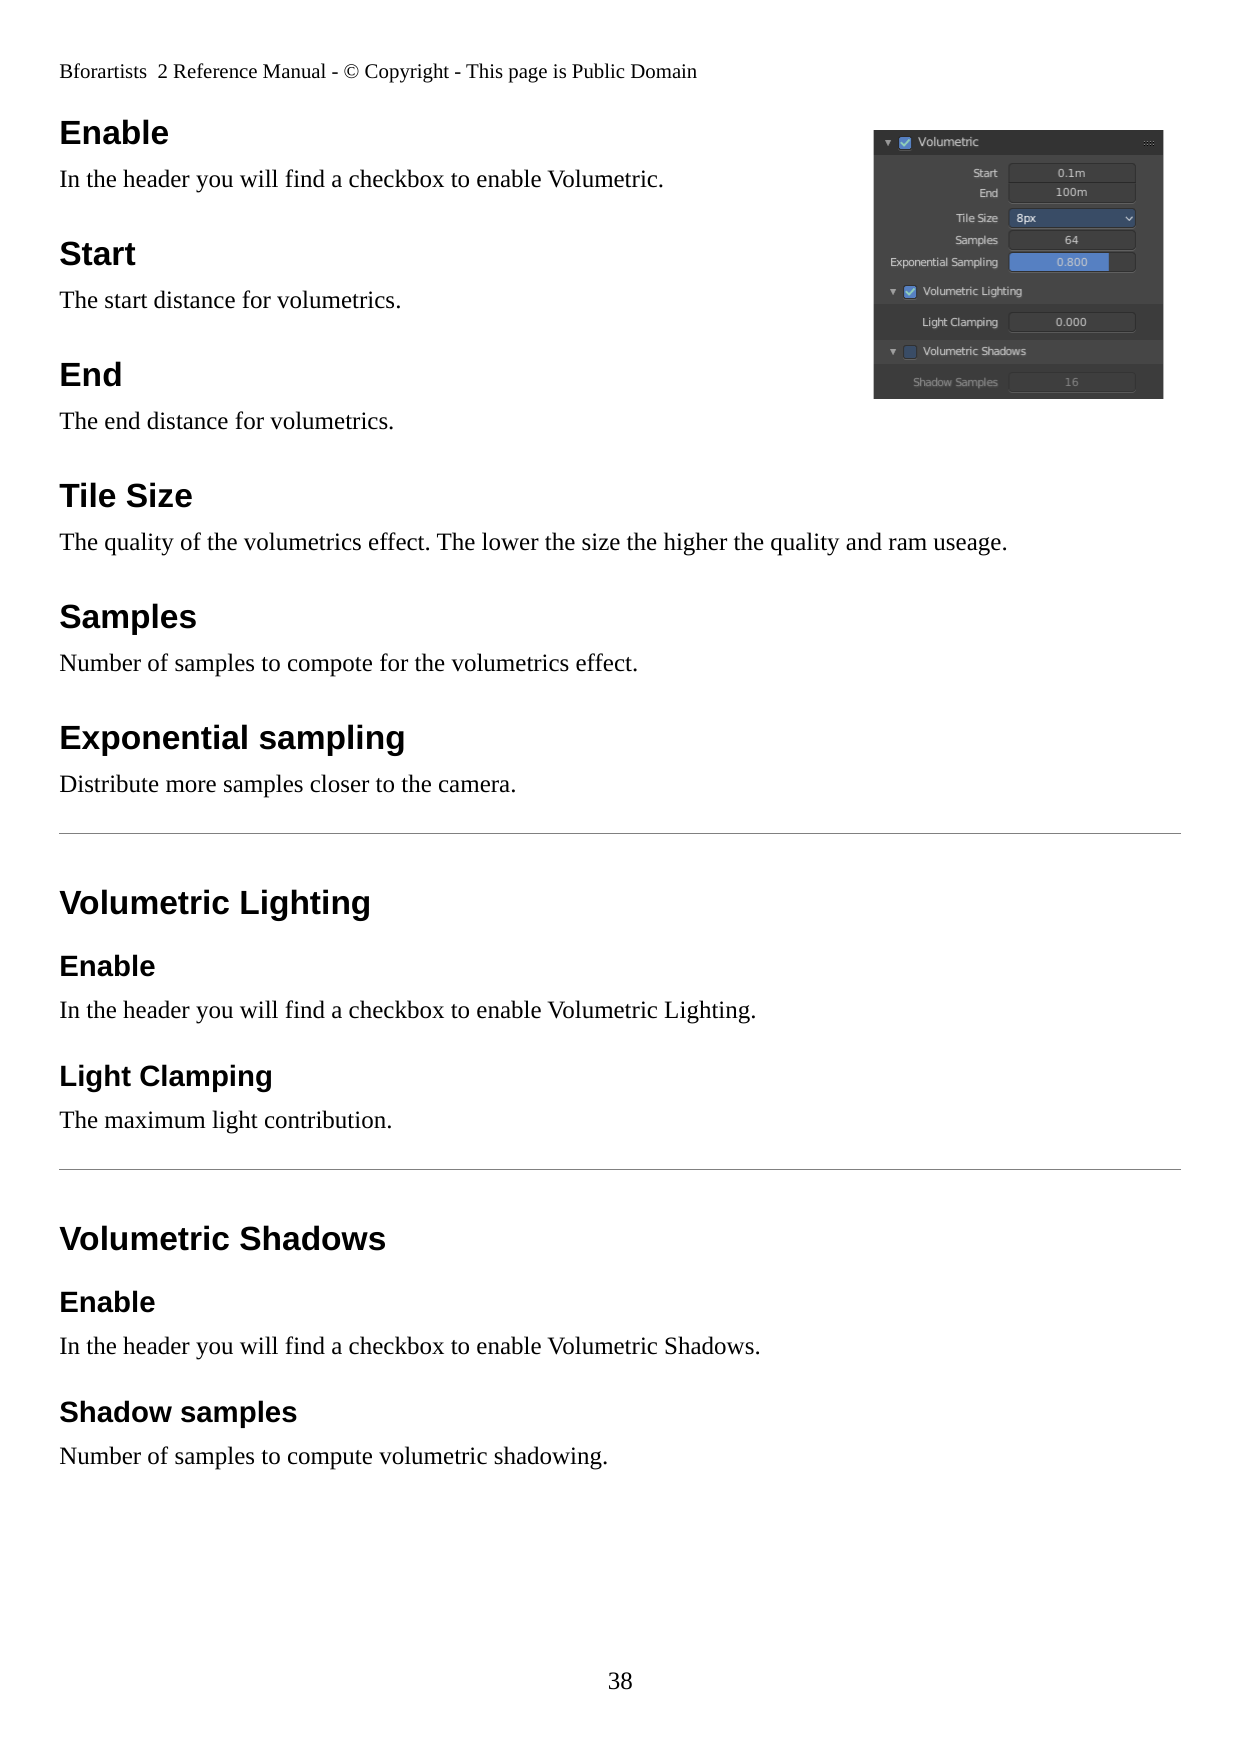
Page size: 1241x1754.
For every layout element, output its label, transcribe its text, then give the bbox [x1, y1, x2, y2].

subtitle [1164, 355, 1181, 393]
text Distribute more samples closer to the camera. [59, 769, 1181, 798]
text In the header you will find a checkbox to enable Volumetric Shadows. [59, 1331, 1181, 1360]
subtitle Start [59, 234, 873, 272]
text Number of samples to compute volumetric shadowing. [59, 1441, 1181, 1469]
subtitle Samples [59, 597, 1181, 635]
subtitle Exponential sampling [59, 718, 1181, 756]
subtitle Tile Size [59, 476, 1181, 514]
subtitle Enable [59, 949, 1181, 982]
text The end distance for volumetrics. [59, 406, 1181, 434]
text In the header you will find a checkbox to enable Volumetric Lighting. [59, 995, 1181, 1024]
text The start distance for volumetrics. [59, 285, 873, 313]
text Number of samples to compote for the volumetrics effect. [59, 648, 1181, 677]
subtitle End [59, 355, 873, 393]
subtitle Shadow samples [59, 1394, 1181, 1428]
subtitle Light Clamping [59, 1059, 1181, 1092]
subtitle Volumetric Shadows [59, 1219, 1181, 1258]
picture [873, 130, 1164, 399]
subtitle [1164, 234, 1181, 272]
text The quality of the volumetrics effect. The lower the size the higher the quality and ram useage. [59, 527, 1181, 556]
subtitle Enable [59, 1285, 1181, 1318]
subtitle Volumetric Lighting [59, 883, 1181, 922]
text In the header you will find a checkbox to enable Volumetric. [59, 164, 873, 192]
text The maximum light contribution. [59, 1105, 1181, 1134]
subtitle Enable [59, 113, 1181, 151]
